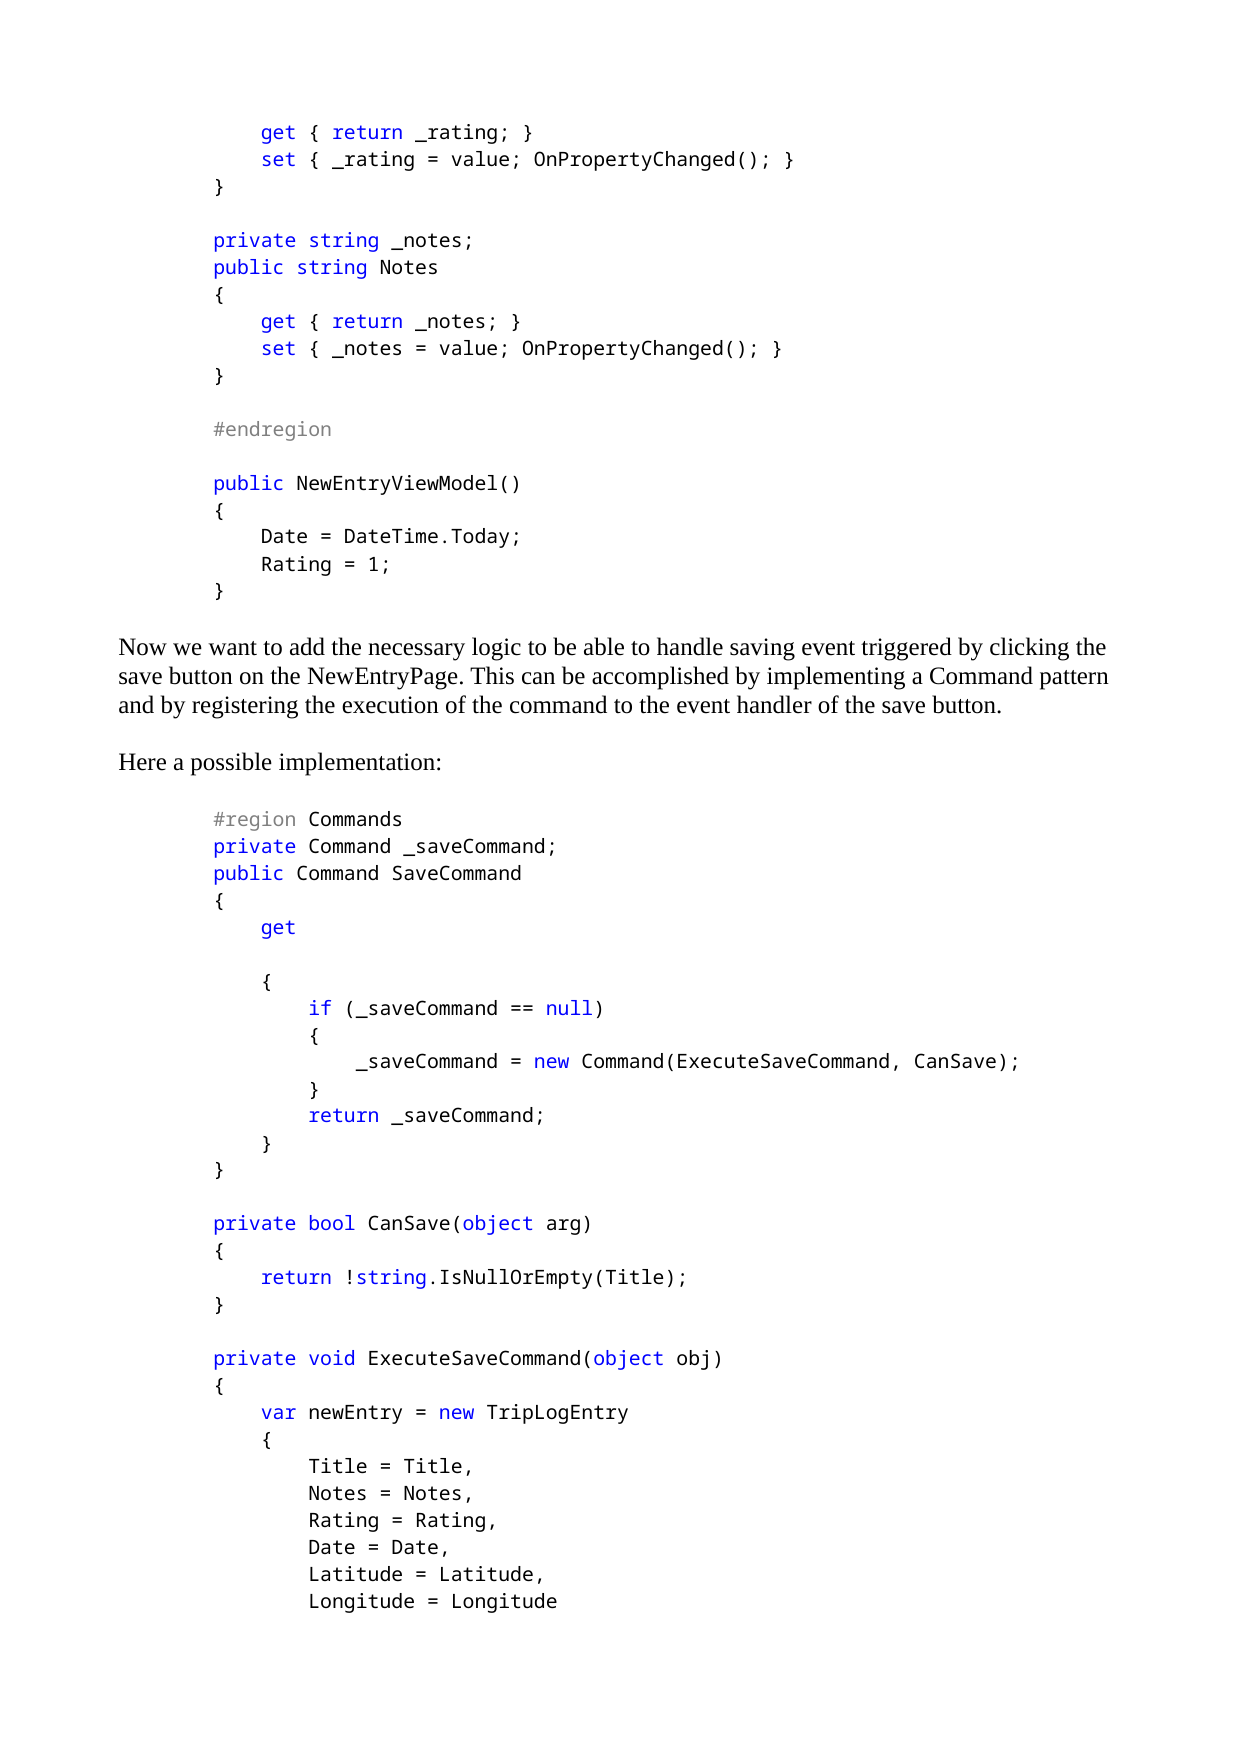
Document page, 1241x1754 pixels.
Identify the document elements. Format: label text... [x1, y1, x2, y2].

text if (_saveCommand == null) [118, 994, 1122, 1021]
text { [118, 1021, 1122, 1048]
text } [118, 1129, 1122, 1156]
text private string _notes; [118, 226, 1122, 253]
text Longitude = Longitude [118, 1587, 1122, 1614]
text Latitude = Latitude, [118, 1560, 1122, 1587]
text get { return _notes; } [118, 307, 1122, 334]
text _saveCommand = new Command(ExecuteSaveCommand, CanSave); [118, 1048, 1122, 1075]
text Rating = 1; [118, 550, 1122, 577]
text { [118, 1426, 1122, 1452]
text return _saveCommand; [118, 1102, 1122, 1129]
text { [118, 1237, 1122, 1264]
text } [118, 172, 1122, 199]
text Rating = Rating, [118, 1506, 1122, 1533]
text Now we want to add the necessary logic to be able to handle saving event triggered by clicking the save button on the NewEntryPage. This can be accomplished by implementing a Command pattern and by registering the execution of the command to the event handler of the save button. [118, 632, 1122, 719]
text private void ExecuteSaveCommand(object obj) [118, 1344, 1122, 1372]
text Title = Title, [118, 1452, 1122, 1479]
text public Command SaveCommand [118, 859, 1122, 886]
text var newEntry = new TripLogEntry [118, 1398, 1122, 1426]
text } [118, 1075, 1122, 1102]
text public string Notes [118, 253, 1122, 280]
text } [118, 1156, 1122, 1183]
text } [118, 361, 1122, 388]
text { [118, 967, 1122, 994]
text private bool CanSave(object arg) [118, 1210, 1122, 1237]
text { [118, 1372, 1122, 1398]
text private Command _saveCommand; [118, 832, 1122, 859]
text set { _notes = value; OnPropertyChanged(); } [118, 334, 1122, 361]
text } [118, 1291, 1122, 1318]
text } [118, 577, 1122, 604]
text return !string.IsNullOrEmpty(Title); [118, 1264, 1122, 1291]
text { [118, 496, 1122, 523]
text #region Commands [118, 805, 1122, 832]
text Date = DateTime.Today; [118, 523, 1122, 550]
text set { _rating = value; OnPropertyChanged(); } [118, 145, 1122, 172]
text { [118, 886, 1122, 913]
text Notes = Notes, [118, 1479, 1122, 1506]
text public NewEntryViewModel() [118, 469, 1122, 496]
text get { return _rating; } [118, 118, 1122, 145]
text #endregion [118, 415, 1122, 442]
text Date = Date, [118, 1533, 1122, 1560]
text Here a possible implementation: [118, 747, 1122, 776]
text { [118, 280, 1122, 307]
text get [118, 913, 1122, 940]
